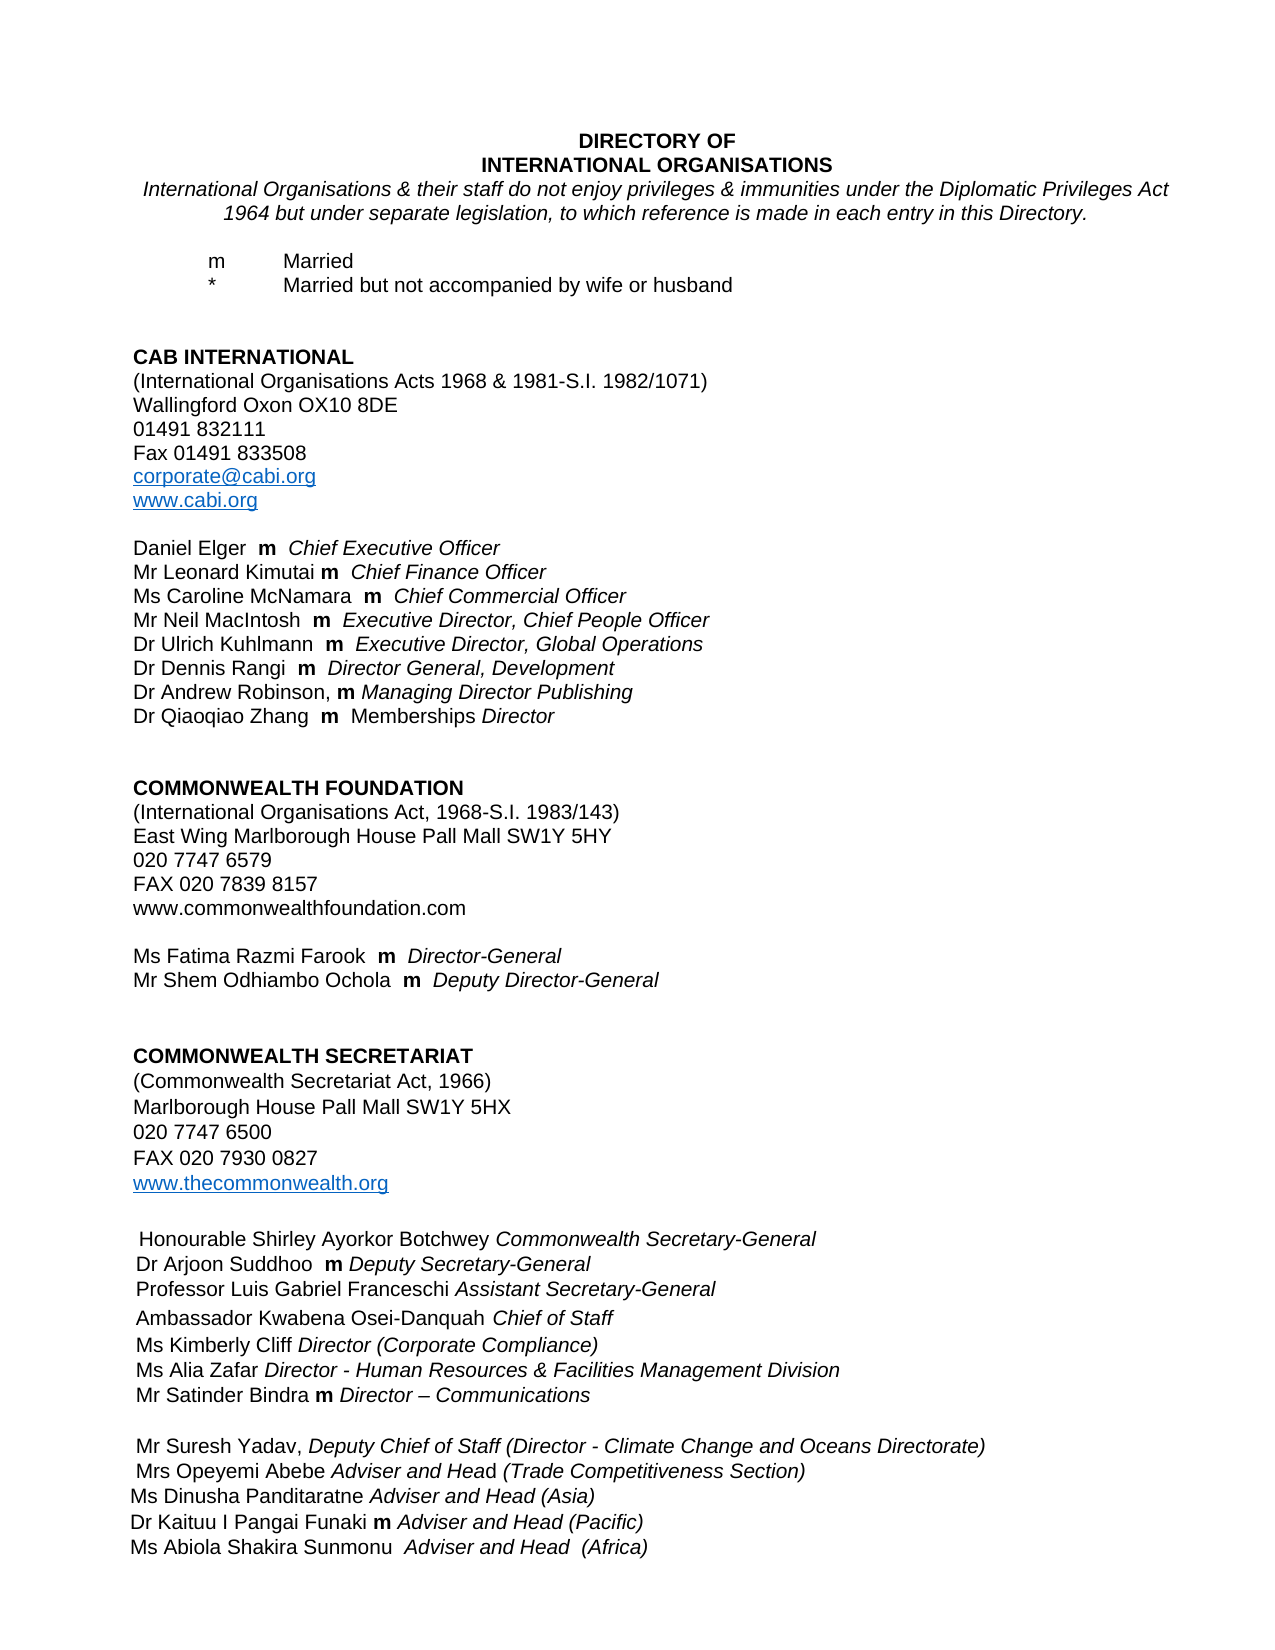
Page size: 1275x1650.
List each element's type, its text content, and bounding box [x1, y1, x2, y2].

text International Organisations & their staff do not enjoy privileges & immunities under the Diplomatic Privileges Act 1964 but under separate legislation, to which reference is made in each entry in this Directory. [133, 177, 1181, 225]
text Mr Shem Odhiambo Ochola m Deputy Director-General [133, 967, 1181, 991]
text COMMONWEALTH FOUNDATION [133, 776, 1181, 800]
text corporate@cabi.org [133, 464, 1181, 488]
text Ambassador Kwabena Osei-Danquah Chief of Staff Ms Kimberly Cliff Director (Corporate Compliance) Ms Alia Zafar Director - Human Resources & Facilities Management Division [130, 1302, 1184, 1382]
text www.cabi.org [133, 488, 1181, 512]
text www.thecommonwealth.org [133, 1171, 1181, 1194]
text m Married [133, 249, 1181, 273]
text (International Organisations Acts 1968 & 1981-S.I. 1982/1071) [133, 368, 1181, 392]
text CAB INTERNATIONAL [133, 344, 1181, 368]
text DIRECTORY OF [133, 129, 1181, 153]
text Dr Andrew Robinson, m Managing Director Publishing [133, 680, 1181, 704]
text Dr Qiaoqiao Zhang m Memberships Director [133, 704, 1181, 728]
text East Wing Marlborough House Pall Mall SW1Y 5HY [133, 824, 1181, 848]
text Marlborough House Pall Mall SW1Y 5HX [133, 1095, 1181, 1119]
text Honourable Shirley Ayorkor Botchwey Commonwealth Secretary-General [133, 1226, 1181, 1250]
text Dr Arjoon Suddhoo m Deputy Secretary-General [130, 1252, 1184, 1276]
text 01491 832111 [133, 416, 1181, 440]
text Mr Leonard Kimutai m Chief Finance Officer [133, 560, 1181, 584]
text COMMONWEALTH SECRETARIAT [133, 1044, 1181, 1068]
text INTERNATIONAL ORGANISATIONS [133, 153, 1181, 177]
text FAX 020 7930 0827 [133, 1145, 1181, 1169]
text Ms Caroline McNamara m Chief Commercial Officer [133, 584, 1181, 608]
text Dr Dennis Rangi m Director General, Development [133, 656, 1181, 680]
text 020 7747 6500 [133, 1120, 1181, 1144]
text (Commonwealth Secretariat Act, 1966) [133, 1069, 1181, 1093]
text Dr Kaituu I Pangai Funaki m Adviser and Head (Pacific) Ms Abiola Shakira Sunmonu Adviser and Head (Africa) [130, 1509, 1184, 1559]
text Professor Luis Gabriel Franceschi Assistant Secretary-General [130, 1277, 1184, 1301]
text 020 7747 6579 [133, 848, 1181, 872]
text (International Organisations Act, 1968-S.I. 1983/143) [133, 800, 1181, 824]
text Mr Satinder Bindra m Director – Communications Mr Suresh Yadav, Deputy Chief of Staff (Director - Climate Change and Oceans Directorate) Mrs Opeyemi Abebe Adviser and Head (Trade Competitiveness Section) Ms Dinusha Panditaratne Adviser and Head (Asia) [130, 1383, 1184, 1508]
text Daniel Elger m Chief Executive Officer [133, 536, 1181, 560]
text Ms Fatima Razmi Farook m Director-General [133, 943, 1181, 967]
text FAX 020 7839 8157 [133, 872, 1181, 896]
text Fax 01491 833508 [133, 440, 1181, 464]
text www.commonwealthfoundation.com [133, 896, 1181, 919]
text Mr Neil MacIntosh m Executive Director, Chief People Officer Dr Ulrich Kuhlmann m Executive Director, Global Operations [133, 608, 1181, 656]
text Wallingford Oxon OX10 8DE [133, 392, 1181, 416]
text * Married but not accompanied by wife or husband [133, 273, 1181, 297]
